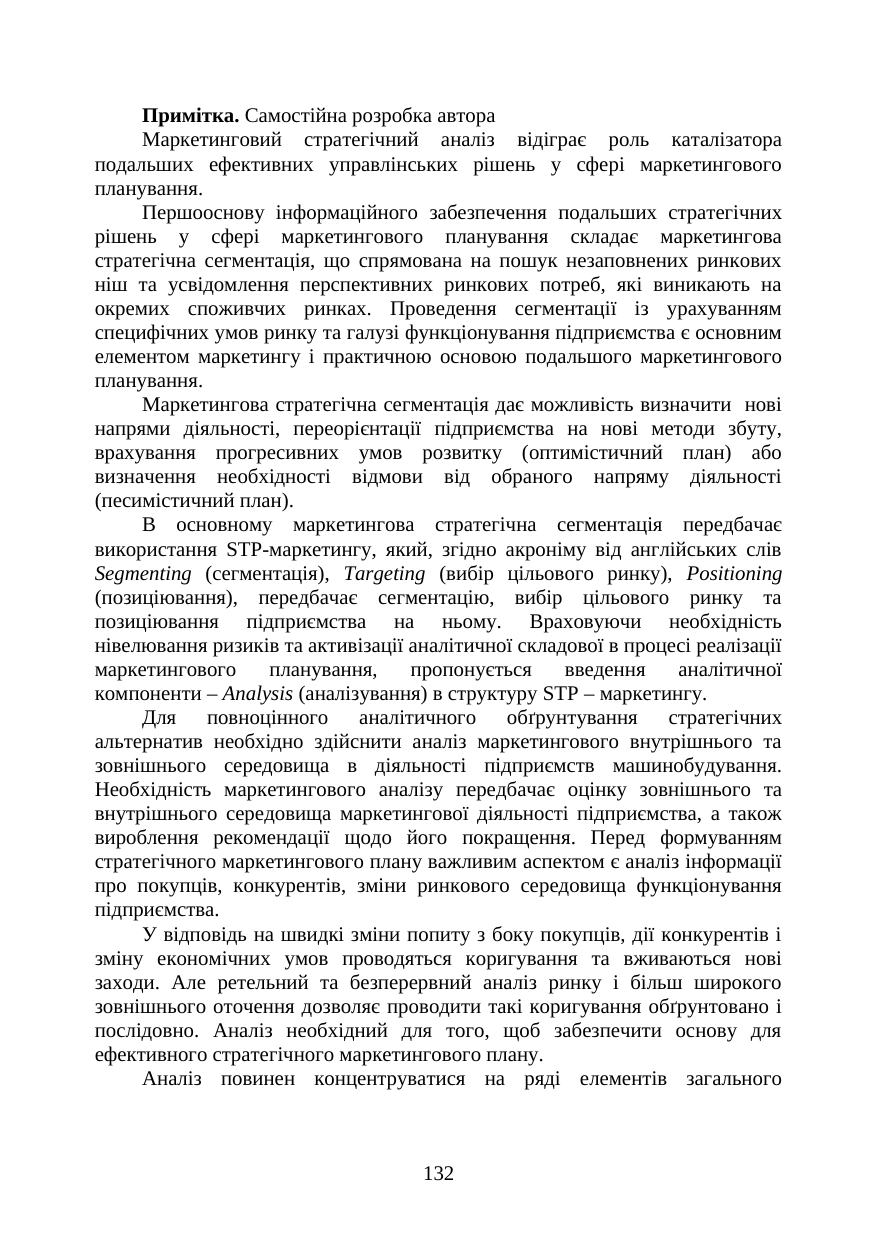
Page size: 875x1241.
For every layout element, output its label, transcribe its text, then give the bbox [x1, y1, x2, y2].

text Аналіз повинен концентруватися на ряді елементів загального [94, 1066, 782, 1090]
text Першооснову інформаційного забезпечення подальших стратегічних рішень у сфері маркетингового планування складає маркетингова стратегічна сегментація, що спрямована на пошук незаповнених ринкових ніш та усвідомлення перспективних ринкових потреб, які виникають на окремих споживчих ринках. Проведення сегментації із урахуванням специфічних умов ринку та галузі функціонування підприємства є основним елементом маркетингу і практичною основою подальшого маркетингового планування. [94, 199, 782, 392]
text Маркетинговий стратегічний аналіз відіграє роль каталізатора подальших ефективних управлінських рішень у сфері маркетингового планування. [94, 127, 782, 199]
text В основному маркетингова стратегічна сегментація передбачає використання STP-маркетингу, який, згідно акроніму від англійських слів Segmenting (сегментація), Targeting (вибір цільового ринку), Positioning (позиціювання), передбачає сегментацію, вибір цільового ринку та позиціювання підприємства на ньому. Враховуючи необхідність нівелювання ризиків та активізації аналітичної складової в процесі реалізації маркетингового планування, пропонується введення аналітичної компоненти – Analysis (аналізування) в структуру STP – маркетингу. [94, 512, 782, 705]
text У відповідь на швидкі зміни попиту з боку покупців, дії конкурентів і зміну економічних умов проводяться коригування та вживаються нові заходи. Але ретельний та безперервний аналіз ринку і більш широкого зовнішнього оточення дозволяє проводити такі коригування обґрунтовано і послідовно. Аналіз необхідний для того, щоб забезпечити основу для ефективного стратегічного маркетингового плану. [94, 921, 782, 1066]
text Маркетингова стратегічна сегментація дає можливість визначити нові напрями діяльності, переорієнтації підприємства на нові методи збуту, врахування прогресивних умов розвитку (оптимістичний план) або визначення необхідності відмови від обраного напряму діяльності (песимістичний план). [94, 392, 782, 512]
text Для повноцінного аналітичного обґрунтування стратегічних альтернатив необхідно здійснити аналіз маркетингового внутрішнього та зовнішнього середовища в діяльності підприємств машинобудування. Необхідність маркетингового аналізу передбачає оцінку зовнішнього та внутрішнього середовища маркетингової діяльності підприємства, а також вироблення рекомендації щодо його покращення. Перед формуванням стратегічного маркетингового плану важливим аспектом є аналіз інформації про покупців, конкурентів, зміни ринкового середовища функціонування підприємства. [94, 705, 782, 921]
text Примітка. Самостійна розробка автора [94, 103, 782, 127]
